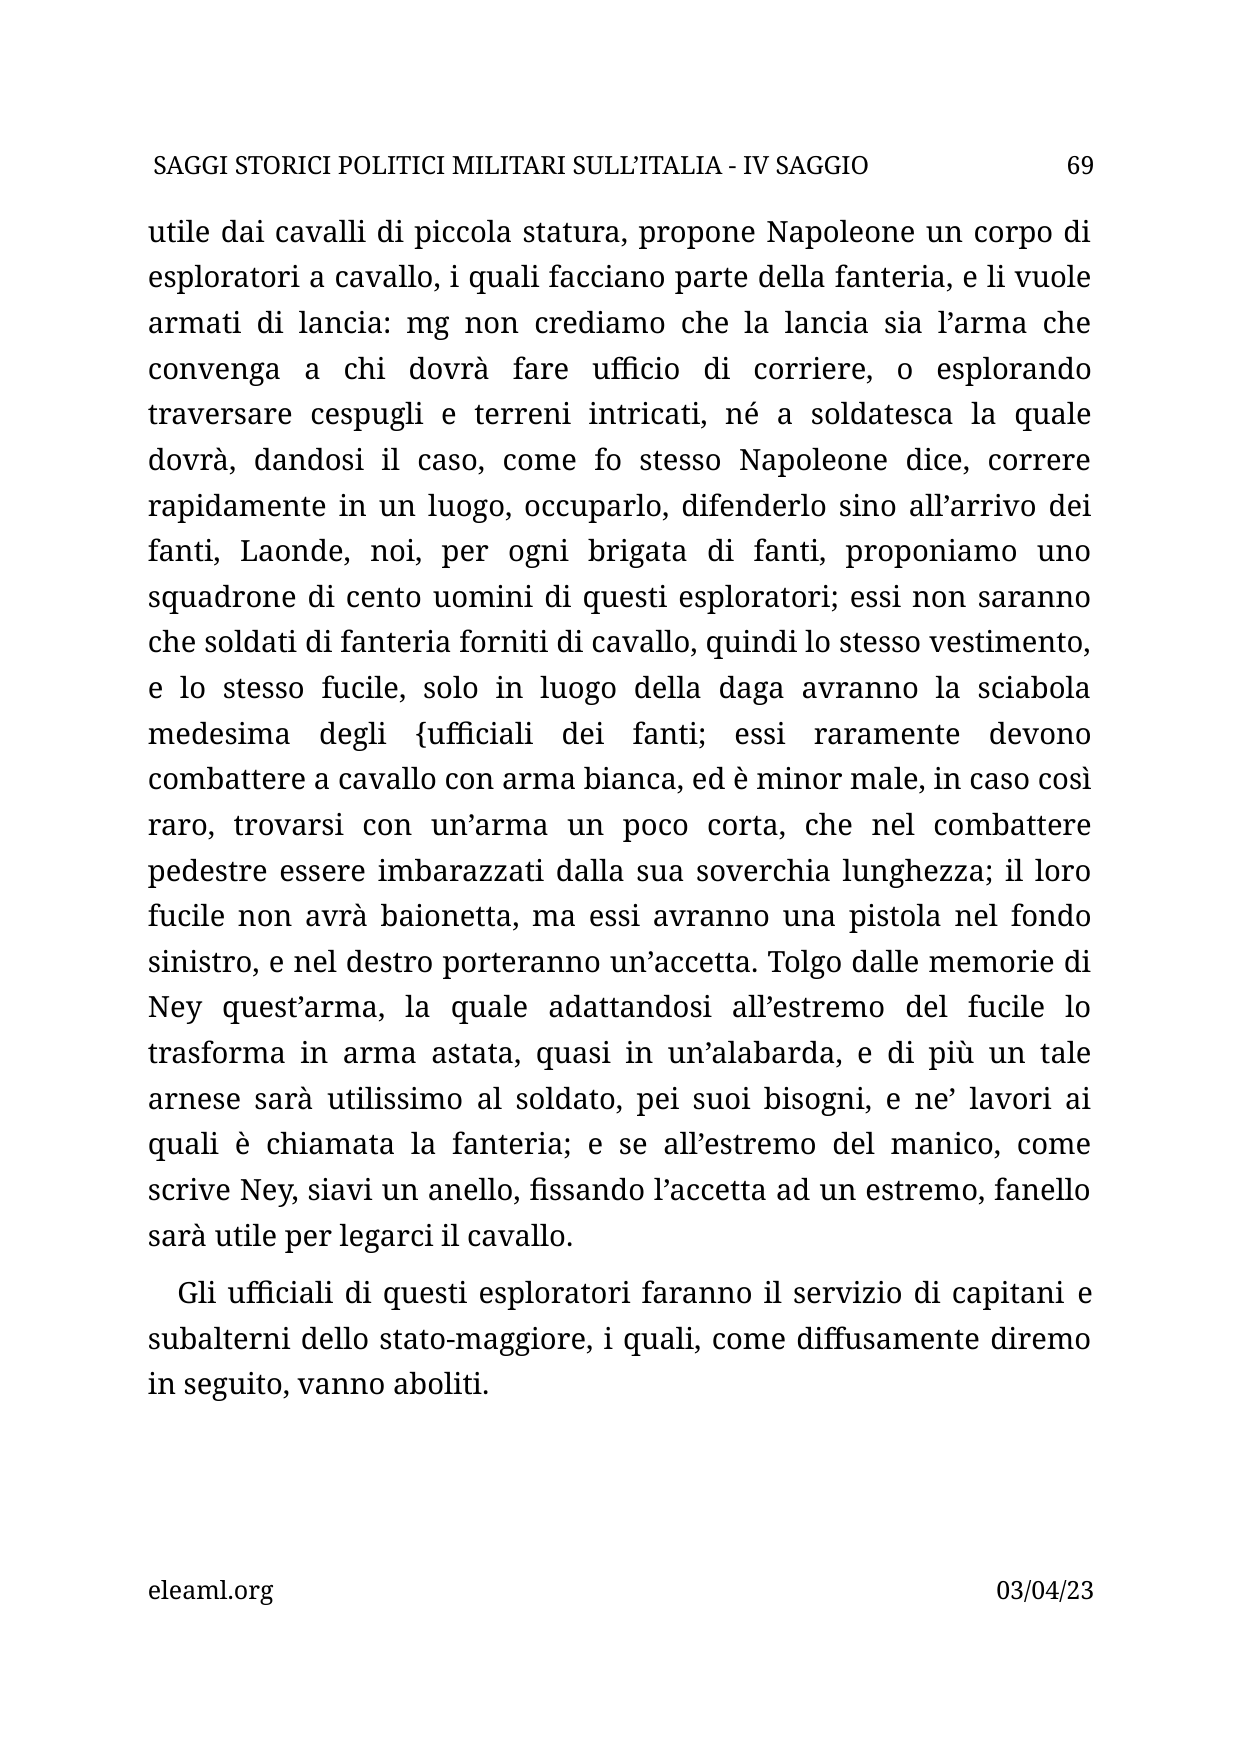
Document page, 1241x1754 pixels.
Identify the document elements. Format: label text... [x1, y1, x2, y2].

text Gli ufficiali di questi esploratori faranno il servizio di capitani e subalterni dello stato-maggiore, i quali, come diffusamente diremo in seguito, vanno aboliti. [148, 1272, 1093, 1403]
list utile dai cavalli di piccola statura, propone Napoleone un corpo di esploratori a cavallo, i quali facciano parte della fanteria, e li vuole armati di lancia: mg non crediamo che la lancia sia l’arma che convenga a chi dovrà fare ufficio di corriere, o esplorando traversare cespugli e terreni intricati, né a soldatesca la quale dovrà, dandosi il caso, come fo stesso Napoleone dice, correre rapidamente in un luogo, occuparlo, difenderlo sino all’arrivo dei fanti, Laonde, noi, per ogni brigata di fanti, proponiamo uno squadrone di cento uomini di questi esploratori; essi non saranno che soldati di fanteria forniti di cavallo, quindi lo stesso vestimento, e lo stesso fucile, solo in luogo della daga avranno la sciabola medesima degli {ufficiali dei fanti; essi raramente devono combattere a cavallo con arma bianca, ed è minor male, in caso così raro, trovarsi con un’arma un poco corta, che nel combattere pedestre essere imbarazzati dalla sua soverchia lunghezza; il loro fucile non avrà baionetta, ma essi avranno una pistola nel fondo sinistro, e nel destro porteranno un’accetta. Tolgo dalle memorie di Ney quest’arma, la quale adattandosi all’estremo del fucile lo trasforma in arma astata, quasi in un’alabarda, e di più un tale arnese sarà utilissimo al soldato, pei suoi bisogni, e ne’ lavori ai quali è chiamata la fanteria; e se all’estremo del manico, come scrive Ney, siavi un anello, fissando l’accetta ad un estremo, fanello sarà utile per legarci il cavallo. [148, 211, 1093, 1254]
